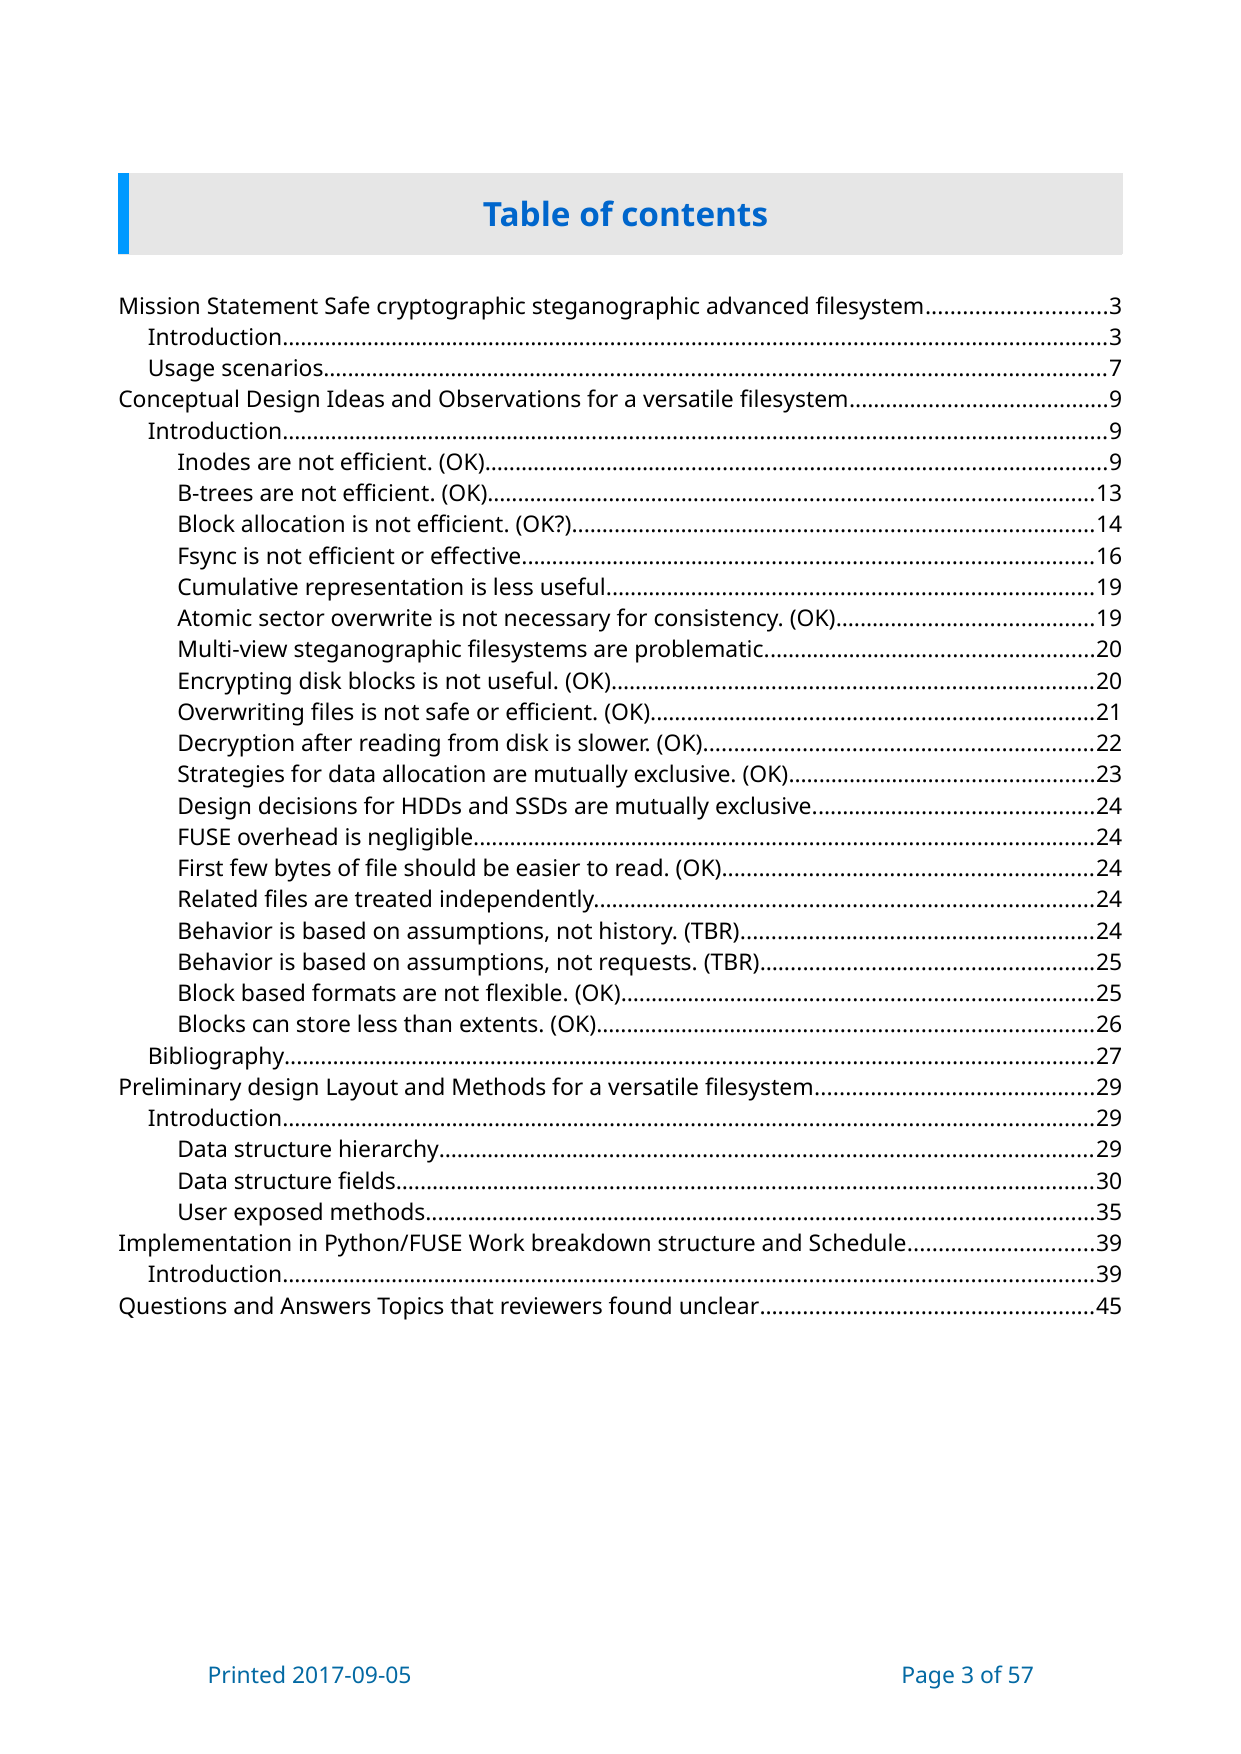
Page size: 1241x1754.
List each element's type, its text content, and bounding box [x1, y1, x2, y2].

text Behavior is based on assumptions, not requests. (TBR) 25 [177, 946, 1122, 977]
text Strategies for data allocation are mutually exclusive. (OK) 23 [177, 758, 1122, 789]
text Multi-view steganographic filesystems are problematic. 20 [177, 633, 1122, 664]
text Block based formats are not flexible. (OK) 25 [177, 977, 1122, 1008]
text Preliminary design Layout and Methods for a versatile filesystem 29 [118, 1071, 1122, 1102]
text Behavior is based on assumptions, not history. (TBR) 24 [177, 914, 1122, 946]
subtitle Table of contents [129, 174, 1122, 254]
text Data structure fields 30 [177, 1164, 1122, 1196]
text Introduction 29 [148, 1102, 1122, 1133]
text Encrypting disk blocks is not useful. (OK) 20 [177, 664, 1122, 696]
text FUSE overhead is negligible. 24 [177, 821, 1122, 852]
text Introduction 9 [148, 414, 1122, 446]
text Design decisions for HDDs and SSDs are mutually exclusive. 24 [177, 789, 1122, 821]
text Overwriting files is not safe or efficient. (OK) 21 [177, 696, 1122, 727]
text Introduction 3 [148, 321, 1122, 352]
text Fsync is not efficient or effective. 16 [177, 539, 1122, 571]
text Introduction 39 [148, 1258, 1122, 1289]
text Mission Statement Safe cryptographic steganographic advanced filesystem 3 [118, 289, 1122, 321]
text B-trees are not efficient. (OK) 13 [177, 477, 1122, 508]
text Implementation in Python/FUSE Work breakdown structure and Schedule 39 [118, 1227, 1122, 1258]
text Blocks can store less than extents. (OK) 26 [177, 1008, 1122, 1039]
text User exposed methods 35 [177, 1196, 1122, 1227]
text Block allocation is not efficient. (OK?) 14 [177, 508, 1122, 539]
text Bibliography 27 [148, 1039, 1122, 1071]
text Conceptual Design Ideas and Observations for a versatile filesystem 9 [118, 383, 1122, 414]
text Related files are treated independently. 24 [177, 883, 1122, 914]
text Inodes are not efficient. (OK) 9 [177, 446, 1122, 477]
text Data structure hierarchy 29 [177, 1133, 1122, 1164]
text Decryption after reading from disk is slower. (OK) 22 [177, 727, 1122, 758]
text Questions and Answers Topics that reviewers found unclear 45 [118, 1289, 1122, 1321]
text First few bytes of file should be easier to read. (OK) 24 [177, 852, 1122, 883]
text Cumulative representation is less useful. 19 [177, 571, 1122, 602]
text Usage scenarios 7 [148, 352, 1122, 383]
text Atomic sector overwrite is not necessary for consistency. (OK) 19 [177, 602, 1122, 633]
